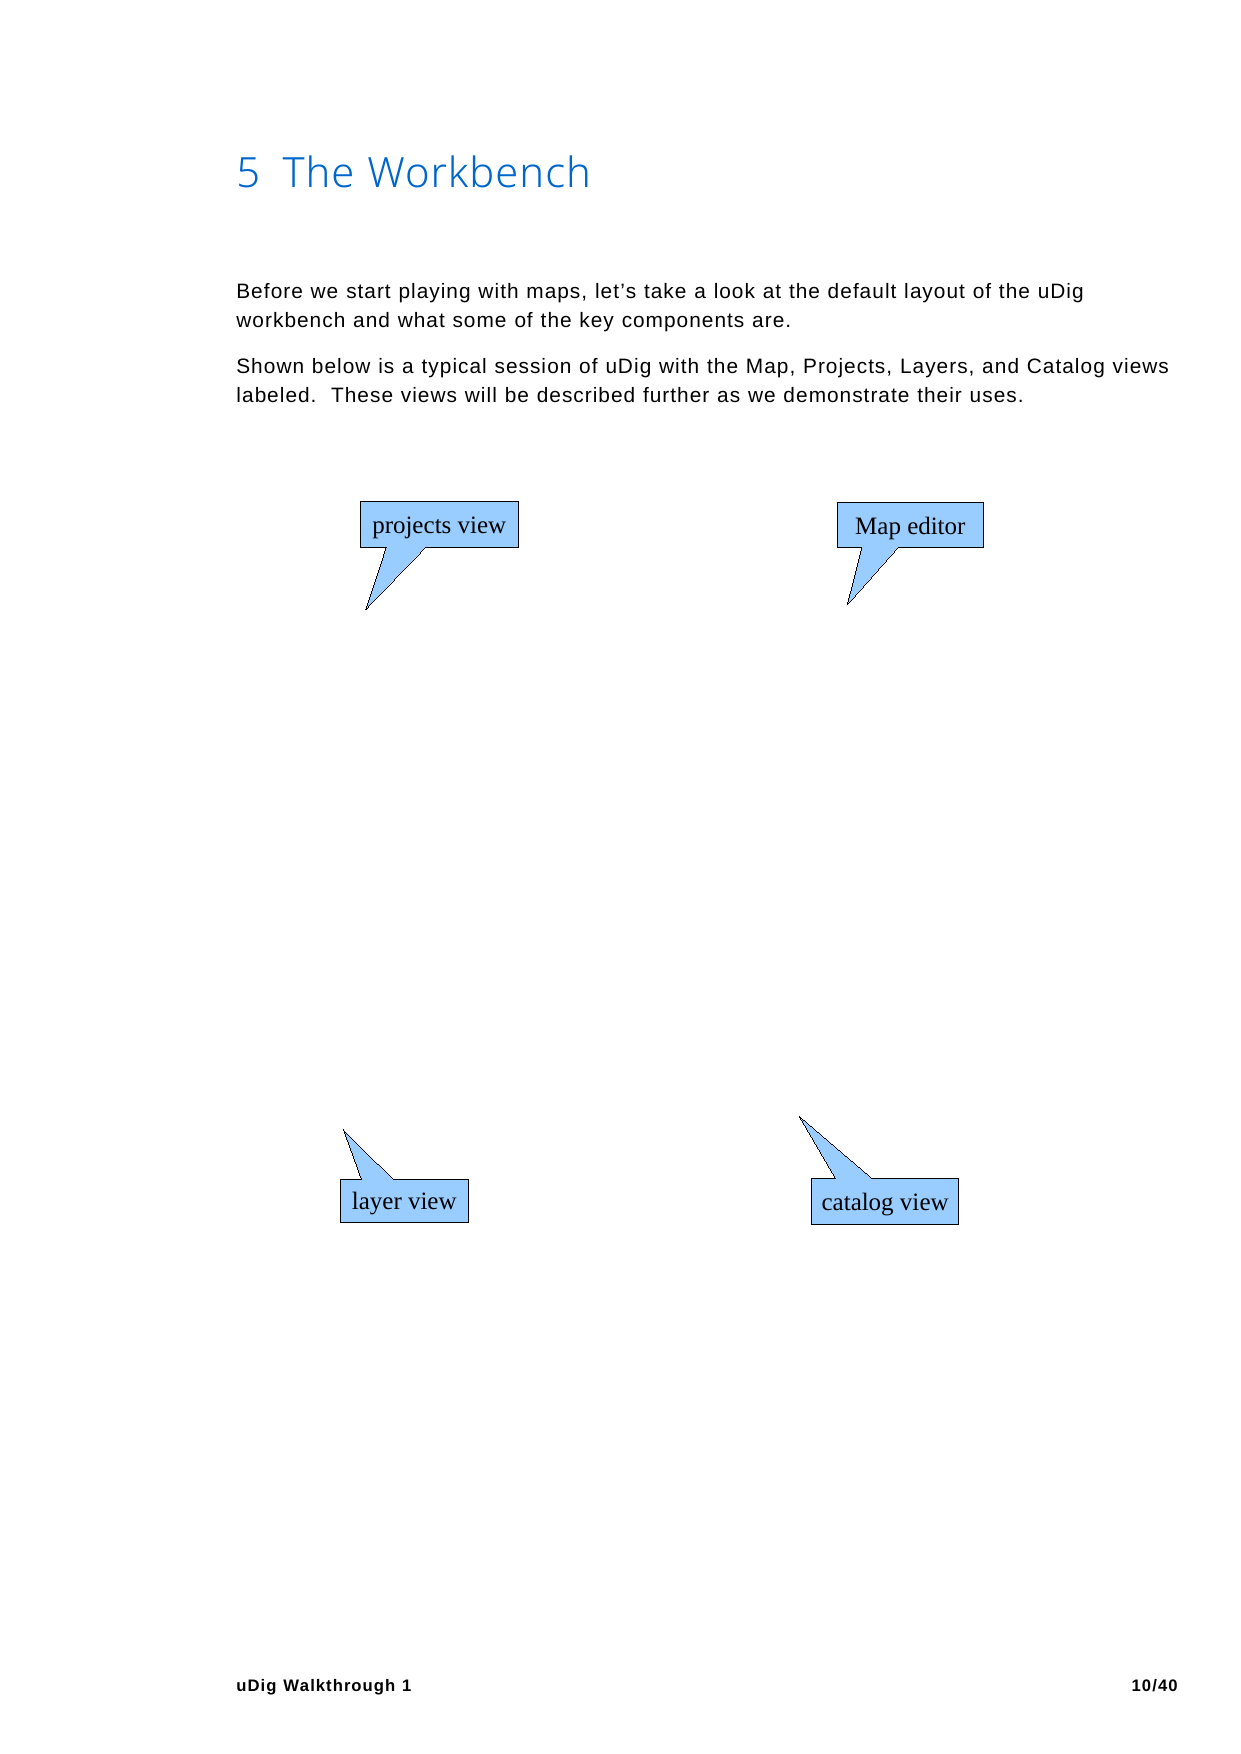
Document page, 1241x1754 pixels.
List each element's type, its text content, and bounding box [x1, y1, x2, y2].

text Before we start playing with maps, let’s take a look at the default layout of the uDig workbench and what some of the key components are. [236, 279, 1181, 332]
subtitle The Workbench [236, 143, 1181, 200]
text Shown below is a typical session of uDig with the Map, Projects, Layers, and Catalog views labeled. These views will be described further as we demonstrate their uses. [236, 354, 1181, 407]
